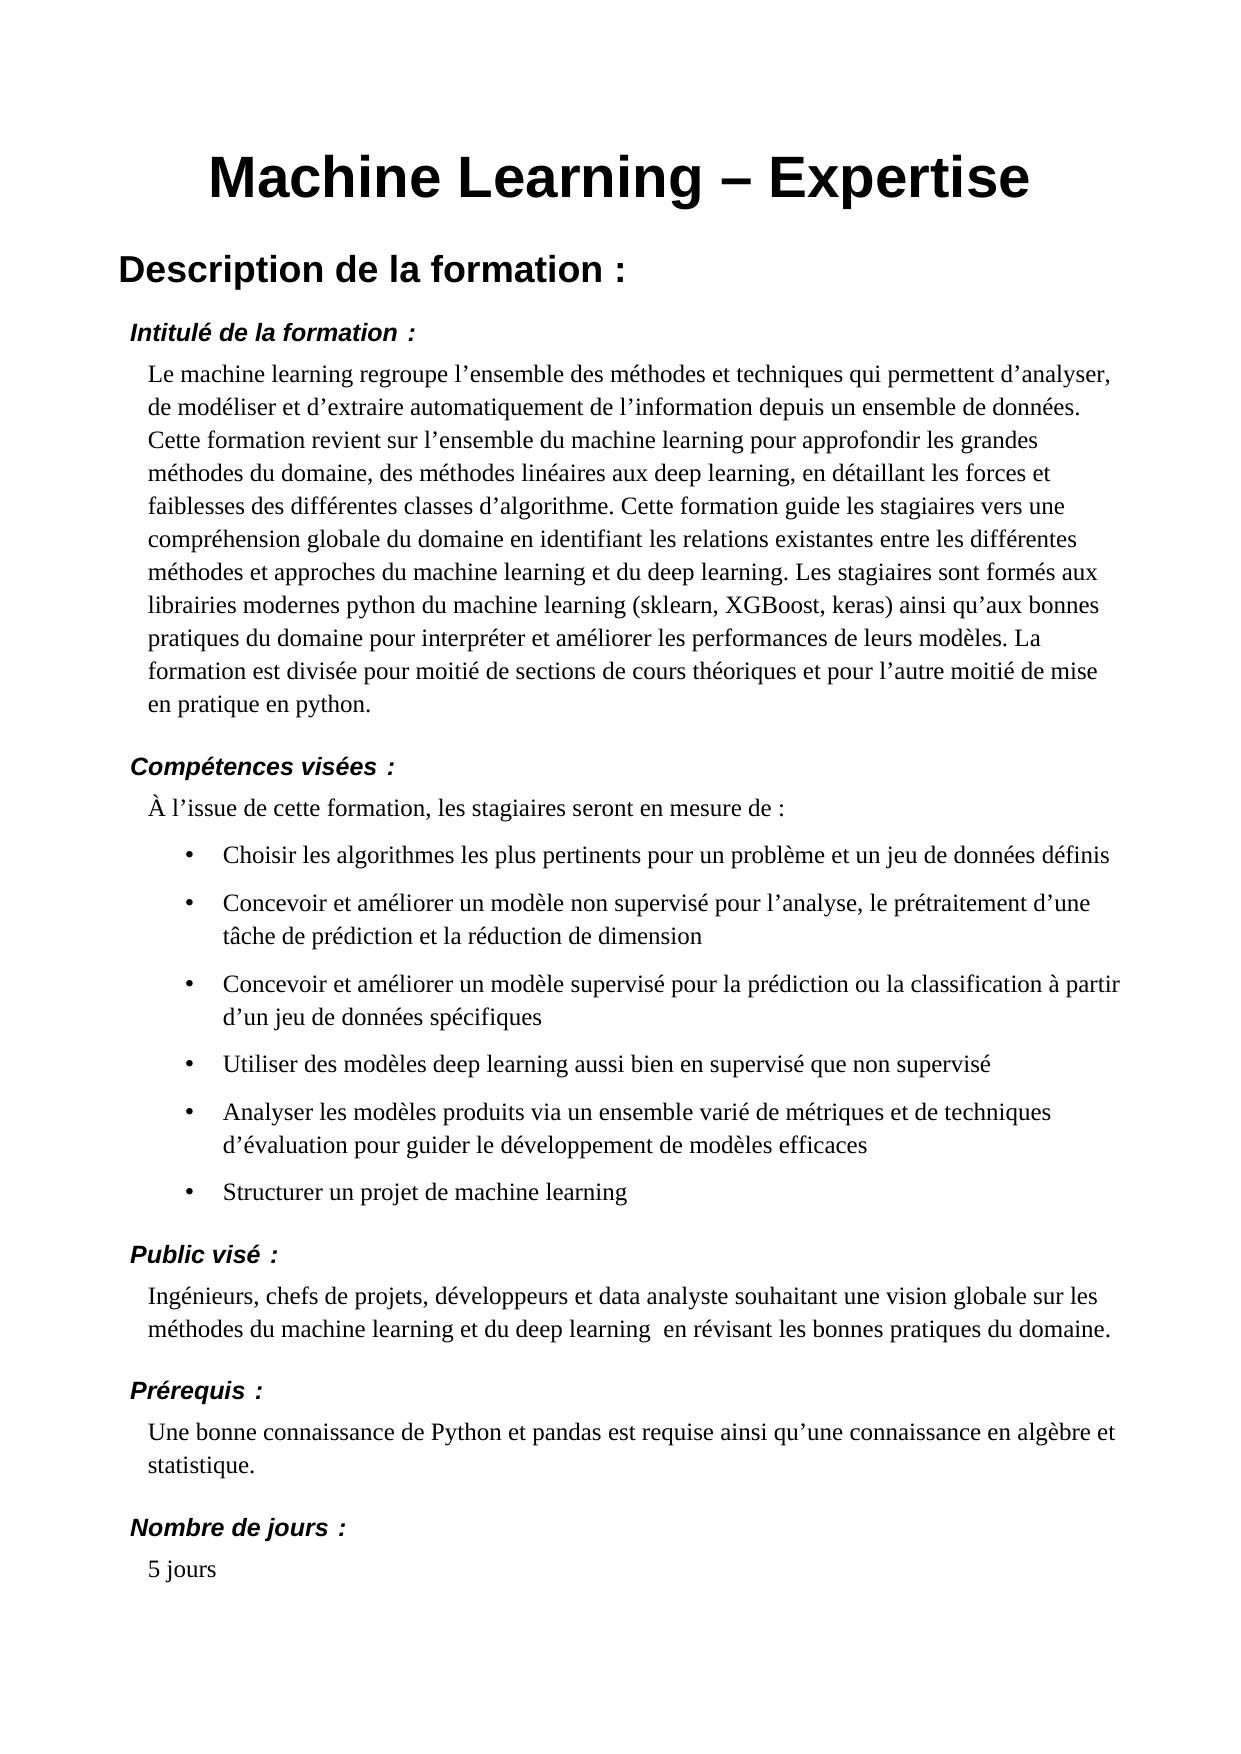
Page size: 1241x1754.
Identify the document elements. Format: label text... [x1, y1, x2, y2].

subtitle Description de la formation : [118, 248, 1122, 291]
text Le machine learning regroupe l’ensemble des méthodes et techniques qui permettent d’analyser, de modéliser et d’extraire automatiquement de l’information depuis un ensemble de données. Cette formation revient sur l’ensemble du machine learning pour approfondir les grandes méthodes du domaine, des méthodes linéaires aux deep learning, en détaillant les forces et faiblesses des différentes classes d’algorithme. Cette formation guide les stagiaires vers une compréhension globale du domaine en identifiant les relations existantes entre les différentes méthodes et approches du machine learning et du deep learning. Les stagiaires sont formés aux librairies modernes python du machine learning (sklearn, XGBoost, keras) ainsi qu’aux bonnes pratiques du domaine pour interpréter et améliorer les performances de leurs modèles. La formation est divisée pour moitié de sections de cours théoriques et pour l’autre moitié de mise en pratique en python. [148, 359, 1122, 718]
title Machine Learning – Expertise [118, 143, 1122, 210]
text Ingénieurs, chefs de projets, développeurs et data analyste souhaitant une vision globale sur les méthodes du machine learning et du deep learning en révisant les bonnes pratiques du domaine. [148, 1281, 1122, 1343]
list Structurer un projet de machine learning [185, 1177, 1122, 1206]
list Choisir les algorithmes les plus pertinents pour un problème et un jeu de données définis [185, 840, 1122, 869]
subtitle Prérequis : [130, 1376, 1110, 1405]
text 5 jours [148, 1554, 1122, 1583]
subtitle Nombre de jours : [130, 1513, 1110, 1541]
text Une bonne connaissance de Python et pandas est requise ainsi qu’une connaissance en algèbre et statistique. [148, 1417, 1122, 1479]
subtitle Compétences visées : [130, 752, 1110, 780]
list Concevoir et améliorer un modèle supervisé pour la prédiction ou la classification à partir d’un jeu de données spécifiques [185, 969, 1122, 1030]
list Concevoir et améliorer un modèle non supervisé pour l’analyse, le prétraitement d’une tâche de prédiction et la réduction de dimension [185, 888, 1122, 950]
text À l’issue de cette formation, les stagiaires seront en mesure de : [148, 793, 1122, 822]
subtitle Intitulé de la formation : [130, 318, 1110, 347]
list Analyser les modèles produits via un ensemble varié de métriques et de techniques d’évaluation pour guider le développement de modèles efficaces [185, 1097, 1122, 1159]
subtitle Public visé : [130, 1240, 1110, 1268]
list Utiliser des modèles deep learning aussi bien en supervisé que non supervisé [185, 1049, 1122, 1078]
